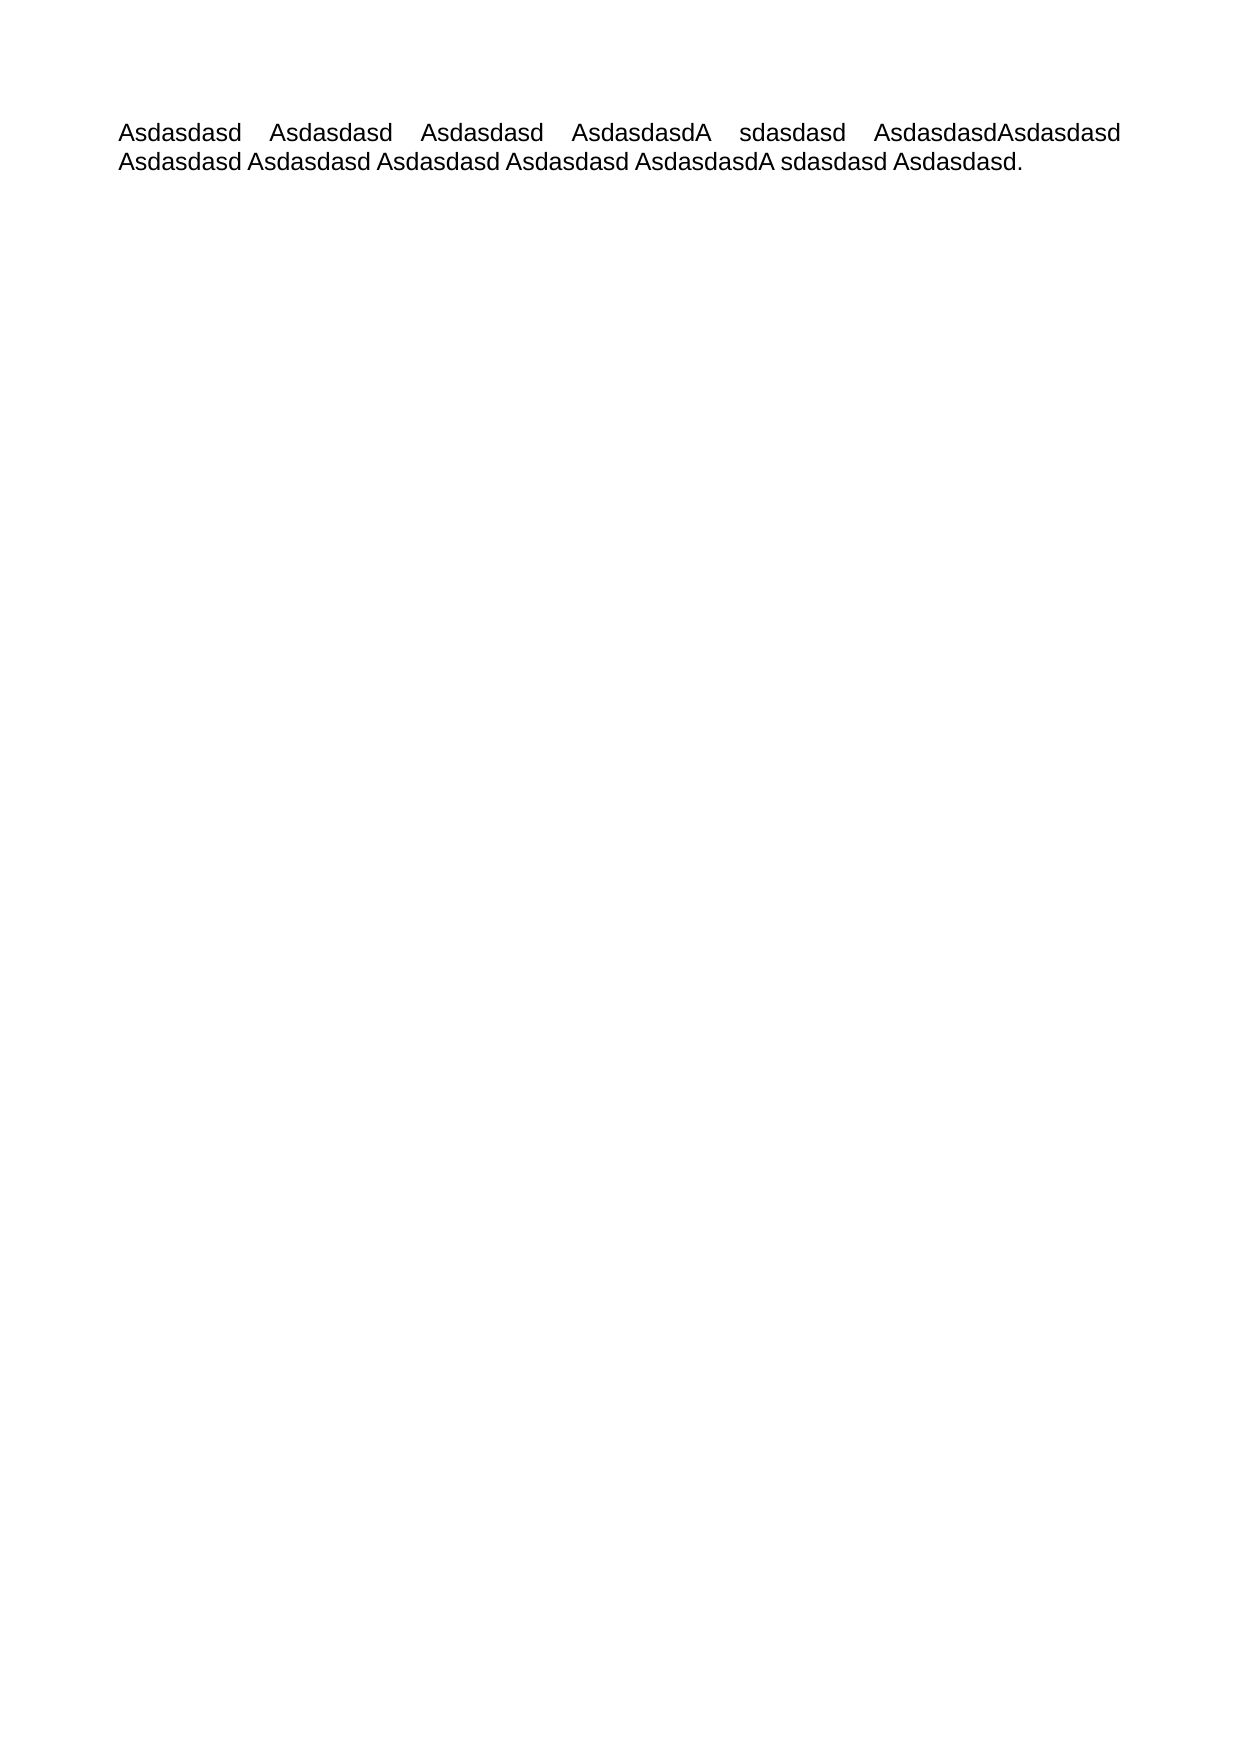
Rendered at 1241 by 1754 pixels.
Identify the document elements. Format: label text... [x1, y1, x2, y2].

text Asdasdasd Asdasdasd Asdasdasd AsdasdasdA sdasdasd AsdasdasdAsdasdasd Asdasdasd Asdasdasd Asdasdasd Asdasdasd AsdasdasdA sdasdasd Asdasdasd. [118, 118, 1122, 176]
